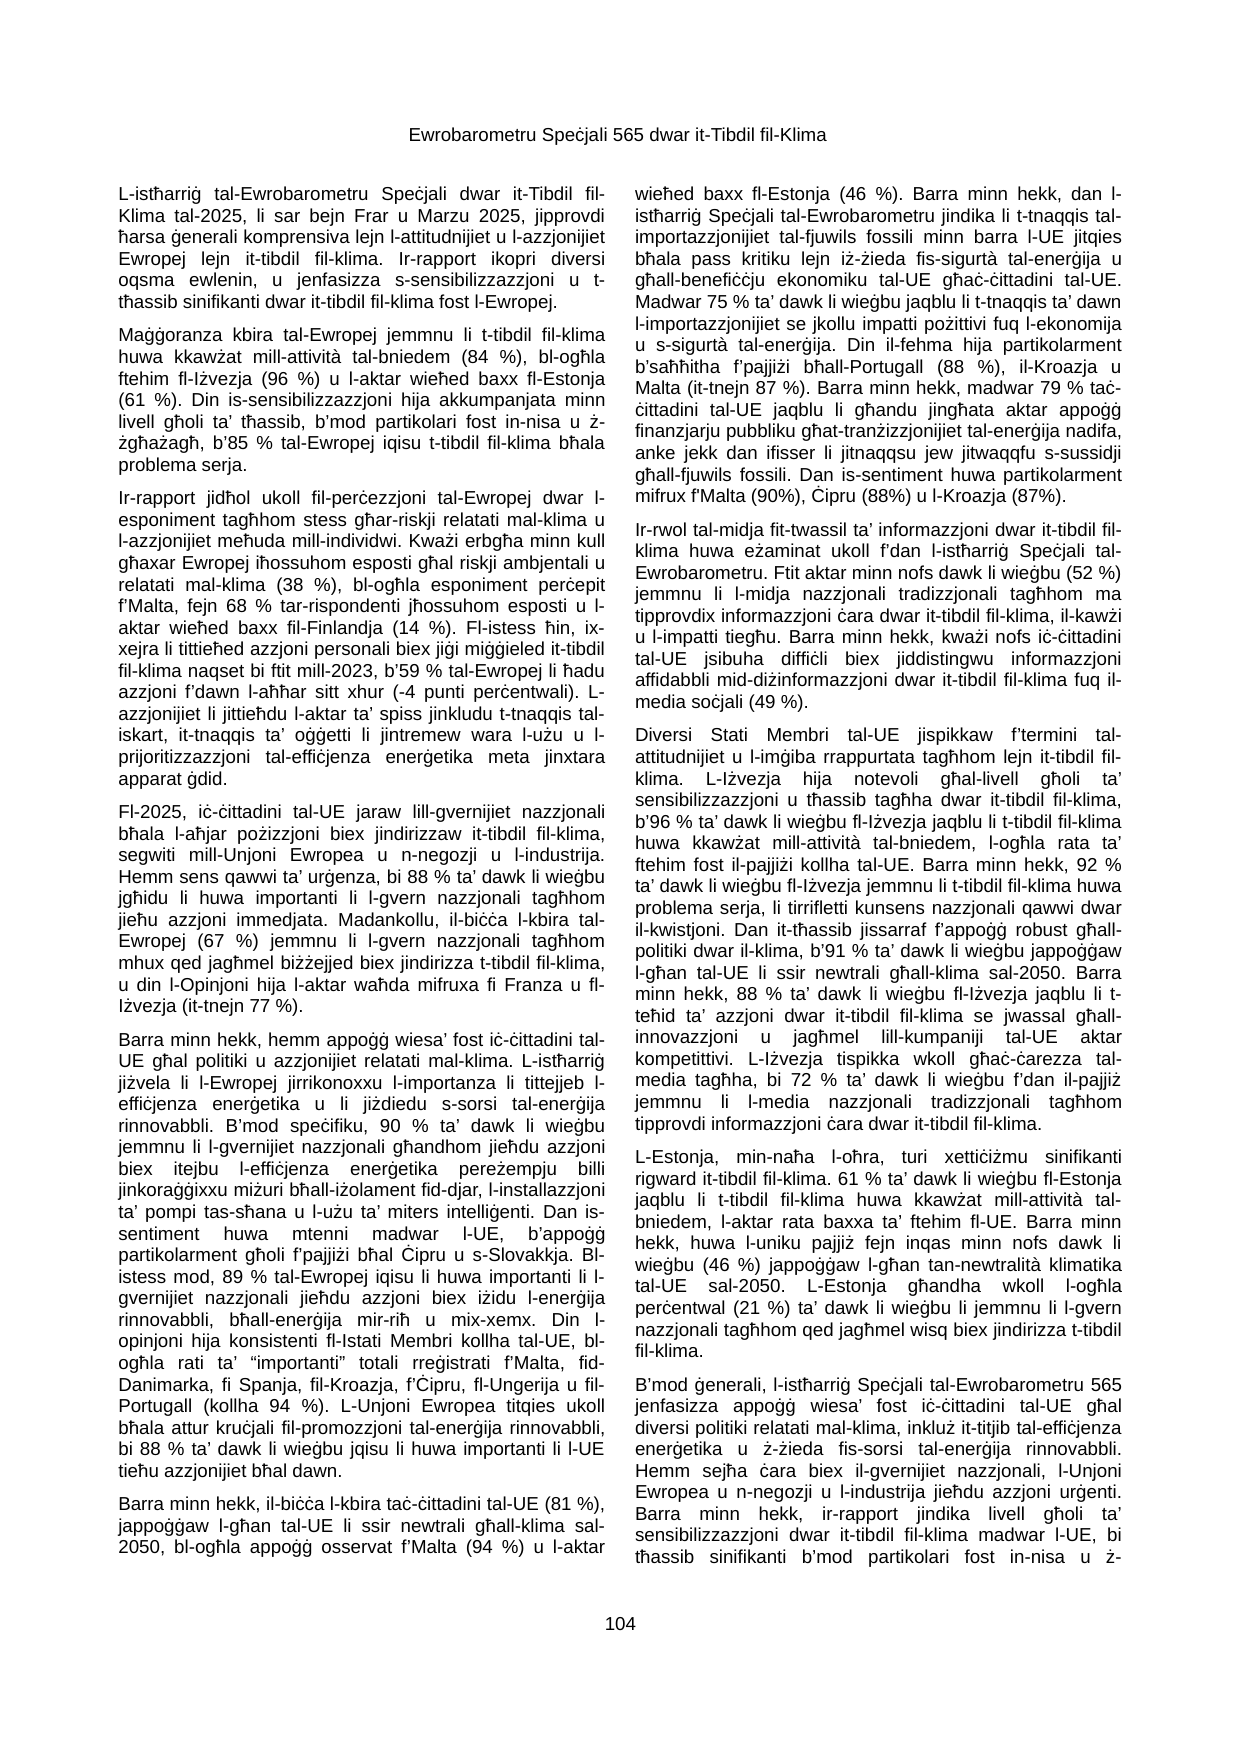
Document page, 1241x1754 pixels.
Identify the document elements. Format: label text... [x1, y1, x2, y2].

text Fl-2025, iċ-ċittadini tal-UE jaraw lill-gvernijiet nazzjonali bħala l-aħjar pożizzjoni biex jindirizzaw it-tibdil fil-klima, segwiti mill-Unjoni Ewropea u n-negozji u l-industrija. Hemm sens qawwi ta’ urġenza, bi 88 % ta’ dawk li wieġbu jgħidu li huwa importanti li l-gvern nazzjonali tagħhom jieħu azzjoni immedjata. Madankollu, il-biċċa l-kbira tal-Ewropej (67 %) jemmnu li l-gvern nazzjonali tagħhom mhux qed jagħmel biżżejjed biex jindirizza t-tibdil fil-klima, u din l-Opinjoni hija l-aktar waħda mifruxa fi Franza u fl-Iżvezja (it-tnejn 77 %). [118, 801, 605, 1016]
text B’mod ġenerali, l-istħarriġ Speċjali tal-Ewrobarometru 565 jenfasizza appoġġ wiesa’ fost iċ-ċittadini tal-UE għal diversi politiki relatati mal-klima, inkluż it-titjib tal-effiċjenza enerġetika u ż-żieda fis-sorsi tal-enerġija rinnovabbli. Hemm sejħa ċara biex il-gvernijiet nazzjonali, l-Unjoni Ewropea u n-negozji u l-industrija jieħdu azzjoni urġenti. Barra minn hekk, ir-rapport jindika livell għoli ta’ sensibilizzazzjoni dwar it-tibdil fil-klima madwar l-UE, bi tħassib sinifikanti b’mod partikolari fost in-nisa u ż- [635, 1373, 1122, 1567]
text Diversi Stati Membri tal-UE jispikkaw f’termini tal-attitudnijiet u l-imġiba rrappurtata tagħhom lejn it-tibdil fil-klima. L-Iżvezja hija notevoli għal-livell għoli ta’ sensibilizzazzjoni u tħassib tagħha dwar it-tibdil fil-klima, b’96 % ta’ dawk li wieġbu fl-Iżvezja jaqblu li t-tibdil fil-klima huwa kkawżat mill-attività tal-bniedem, l-ogħla rata ta’ ftehim fost il-pajjiżi kollha tal-UE. Barra minn hekk, 92 % ta’ dawk li wieġbu fl-Iżvezja jemmnu li t-tibdil fil-klima huwa problema serja, li tirrifletti kunsens nazzjonali qawwi dwar il-kwistjoni. Dan it-tħassib jissarraf f’appoġġ robust għall-politiki dwar il-klima, b’91 % ta’ dawk li wieġbu jappoġġaw l-għan tal-UE li ssir newtrali għall-klima sal-2050. Barra minn hekk, 88 % ta’ dawk li wieġbu fl-Iżvezja jaqblu li t-teħid ta’ azzjoni dwar it-tibdil fil-klima se jwassal għall-innovazzjoni u jagħmel lill-kumpaniji tal-UE aktar kompetittivi. L-Iżvezja tispikka wkoll għaċ-ċarezza tal-media tagħha, bi 72 % ta’ dawk li wieġbu f’dan il-pajjiż jemmnu li l-media nazzjonali tradizzjonali tagħhom tipprovdi informazzjoni ċara dwar it-tibdil fil-klima. [635, 724, 1122, 1134]
text Ir-rapport jidħol ukoll fil-perċezzjoni tal-Ewropej dwar l-esponiment tagħhom stess għar-riskji relatati mal-klima u l-azzjonijiet meħuda mill-individwi. Kważi erbgħa minn kull għaxar Ewropej iħossuhom esposti għal riskji ambjentali u relatati mal-klima (38 %), bl-ogħla esponiment perċepit f’Malta, fejn 68 % tar-rispondenti jħossuhom esposti u l-aktar wieħed baxx fil-Finlandja (14 %). Fl-istess ħin, ix-xejra li tittieħed azzjoni personali biex jiġi miġġieled it-tibdil fil-klima naqset bi ftit mill-2023, b’59 % tal-Ewropej li ħadu azzjoni f’dawn l-aħħar sitt xhur (-4 punti perċentwali). L-azzjonijiet li jittieħdu l-aktar ta’ spiss jinkludu t-tnaqqis tal-iskart, it-tnaqqis ta’ oġġetti li jintremew wara l-użu u l-prijoritizzazzjoni tal-effiċjenza enerġetika meta jinxtara apparat ġdid. [118, 487, 605, 789]
text Maġġoranza kbira tal-Ewropej jemmnu li t-tibdil fil-klima huwa kkawżat mill-attività tal-bniedem (84 %), bl-ogħla ftehim fl-Iżvezja (96 %) u l-aktar wieħed baxx fl-Estonja (61 %). Din is-sensibilizzazzjoni hija akkumpanjata minn livell għoli ta’ tħassib, b’mod partikolari fost in-nisa u ż-żgħażagħ, b’85 % tal-Ewropej iqisu t-tibdil fil-klima bħala problema serja. [118, 324, 605, 475]
text Barra minn hekk, hemm appoġġ wiesa’ fost iċ-ċittadini tal-UE għal politiki u azzjonijiet relatati mal-klima. L-istħarriġ jiżvela li l-Ewropej jirrikonoxxu l-importanza li tittejjeb l-effiċjenza enerġetika u li jiżdiedu s-sorsi tal-enerġija rinnovabbli. B’mod speċifiku, 90 % ta’ dawk li wieġbu jemmnu li l-gvernijiet nazzjonali għandhom jieħdu azzjoni biex itejbu l-effiċjenza enerġetika pereżempju billi jinkoraġġixxu miżuri bħall-iżolament fid-djar, l-installazzjoni ta’ pompi tas-sħana u l-użu ta’ miters intelliġenti. Dan is-sentiment huwa mtenni madwar l-UE, b’appoġġ partikolarment għoli f’pajjiżi bħal Ċipru u s-Slovakkja. Bl-istess mod, 89 % tal-Ewropej iqisu li huwa importanti li l-gvernijiet nazzjonali jieħdu azzjoni biex iżidu l-enerġija rinnovabbli, bħall-enerġija mir-riħ u mix-xemx. Din l-opinjoni hija konsistenti fl-Istati Membri kollha tal-UE, bl-ogħla rati ta’ “importanti” totali rreġistrati f’Malta, fid-Danimarka, fi Spanja, fil-Kroazja, f’Ċipru, fl-Ungerija u fil-Portugall (kollha 94 %). L-Unjoni Ewropea titqies ukoll bħala attur kruċjali fil-promozzjoni tal-enerġija rinnovabbli, bi 88 % ta’ dawk li wieġbu jqisu li huwa importanti li l-UE tieħu azzjonijiet bħal dawn. [118, 1028, 605, 1481]
text wieħed baxx fl-Estonja (46 %). Barra minn hekk, dan l-istħarriġ Speċjali tal-Ewrobarometru jindika li t-tnaqqis tal-importazzjonijiet tal-fjuwils fossili minn barra l-UE jitqies bħala pass kritiku lejn iż-żieda fis-sigurtà tal-enerġija u għall-benefiċċju ekonomiku tal-UE għaċ-ċittadini tal-UE. Madwar 75 % ta’ dawk li wieġbu jaqblu li t-tnaqqis ta’ dawn l-importazzjonijiet se jkollu impatti pożittivi fuq l-ekonomija u s-sigurtà tal-enerġija. Din il-fehma hija partikolarment b’saħħitha f’pajjiżi bħall-Portugall (88 %), il-Kroazja u Malta (it-tnejn 87 %). Barra minn hekk, madwar 79 % taċ-ċittadini tal-UE jaqblu li għandu jingħata aktar appoġġ finanzjarju pubbliku għat-tranżizzjonijiet tal-enerġija nadifa, anke jekk dan ifisser li jitnaqqsu jew jitwaqqfu s-sussidji għall-fjuwils fossili. Dan is-sentiment huwa partikolarment mifrux f'Malta (90%), Ċipru (88%) u l-Kroazja (87%). [635, 183, 1122, 506]
text Barra minn hekk, il-biċċa l-kbira taċ-ċittadini tal-UE (81 %), jappoġġaw l-għan tal-UE li ssir newtrali għall-klima sal-2050, bl-ogħla appoġġ osservat f’Malta (94 %) u l-aktar [118, 1493, 605, 1558]
text L-Estonja, min-naħa l-oħra, turi xettiċiżmu sinifikanti rigward it-tibdil fil-klima. 61 % ta’ dawk li wieġbu fl-Estonja jaqblu li t-tibdil fil-klima huwa kkawżat mill-attività tal-bniedem, l-aktar rata baxxa ta’ ftehim fl-UE. Barra minn hekk, huwa l-uniku pajjiż fejn inqas minn nofs dawk li wieġbu (46 %) jappoġġaw l-għan tan-newtralità klimatika tal-UE sal-2050. L-Estonja għandha wkoll l-ogħla perċentwal (21 %) ta’ dawk li wieġbu li jemmnu li l-gvern nazzjonali tagħhom qed jagħmel wisq biex jindirizza t-tibdil fil-klima. [635, 1146, 1122, 1361]
text Ir-rwol tal-midja fit-twassil ta’ informazzjoni dwar it-tibdil fil-klima huwa eżaminat ukoll f’dan l-istħarriġ Speċjali tal-Ewrobarometru. Ftit aktar minn nofs dawk li wieġbu (52 %) jemmnu li l-midja nazzjonali tradizzjonali tagħhom ma tipprovdix informazzjoni ċara dwar it-tibdil fil-klima, il-kawżi u l-impatti tiegħu. Barra minn hekk, kważi nofs iċ-ċittadini tal-UE jsibuha diffiċli biex jiddistingwu informazzjoni affidabbli mid-diżinformazzjoni dwar it-tibdil fil-klima fuq il-media soċjali (49 %). [635, 518, 1122, 712]
text L-istħarriġ tal-Ewrobarometru Speċjali dwar it-Tibdil fil-Klima tal-2025, li sar bejn Frar u Marzu 2025, jipprovdi ħarsa ġenerali komprensiva lejn l-attitudnijiet u l-azzjonijiet Ewropej lejn it-tibdil fil-klima. Ir-rapport ikopri diversi oqsma ewlenin, u jenfasizza s-sensibilizzazzjoni u t-tħassib sinifikanti dwar it-tibdil fil-klima fost l-Ewropej. [118, 183, 605, 312]
